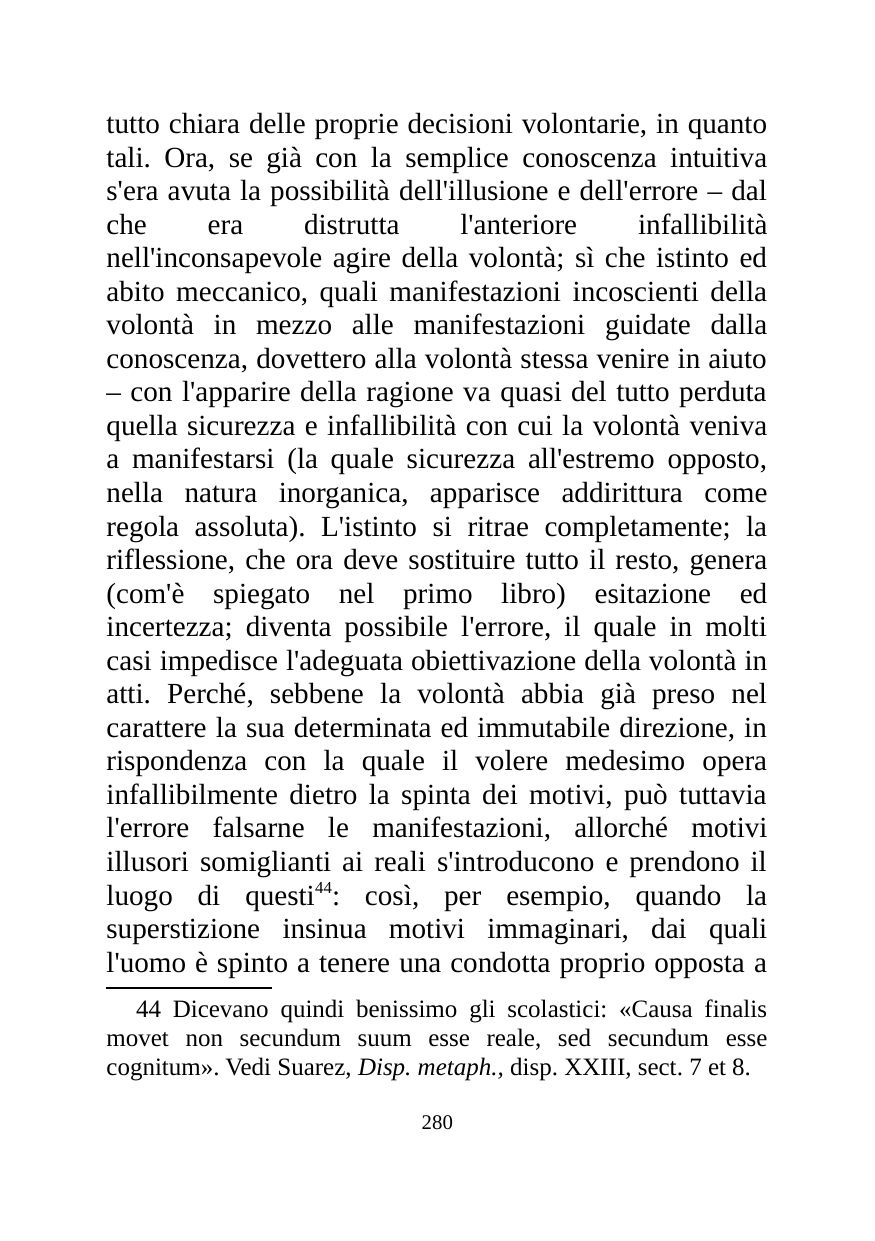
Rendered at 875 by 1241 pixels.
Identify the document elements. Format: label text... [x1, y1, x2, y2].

text Dicevano quindi benissimo gli scolastici: «Causa finalis movet non secundum suum esse reale, sed secundum esse cognitum». Vedi Suarez, Disp. metaph., disp. XXIII, sect. 7 et 8. [106, 994, 768, 1080]
text tutto chiara delle proprie decisioni volontarie, in quanto tali. Ora, se già con la semplice conoscenza intuitiva s'era avuta la possibilità dell'illusione e dell'errore – dal che era distrutta l'anteriore infallibilità nell'inconsapevole agire della volontà; sì che istinto ed abito meccanico, quali manifestazioni incoscienti della volontà in mezzo alle manifestazioni guidate dalla conoscenza, dovettero alla volontà stessa venire in aiuto – con l'apparire della ragione va quasi del tutto perduta quella sicurezza e infallibilità con cui la volontà veniva a manifestarsi (la quale sicurezza all'estremo opposto, nella natura inorganica, apparisce addirittura come regola assoluta). L'istinto si ritrae completamente; la riflessione, che ora deve sostituire tutto il resto, genera (com'è spiegato nel primo libro) esitazione ed incertezza; diventa possibile l'errore, il quale in molti casi impedisce l'adeguata obiettivazione della volontà in atti. Perché, sebbene la volontà abbia già preso nel carattere la sua determinata ed immutabile direzione, in rispondenza con la quale il volere medesimo opera infallibilmente dietro la spinta dei motivi, può tuttavia l'errore falsarne le manifestazioni, allorché motivi illusori somiglianti ai reali s'introducono e prendono il luogo di questi: così, per esempio, quando la superstizione insinua motivi immaginari, dai quali l'uomo è spinto a tenere una condotta proprio opposta a [106, 106, 768, 978]
